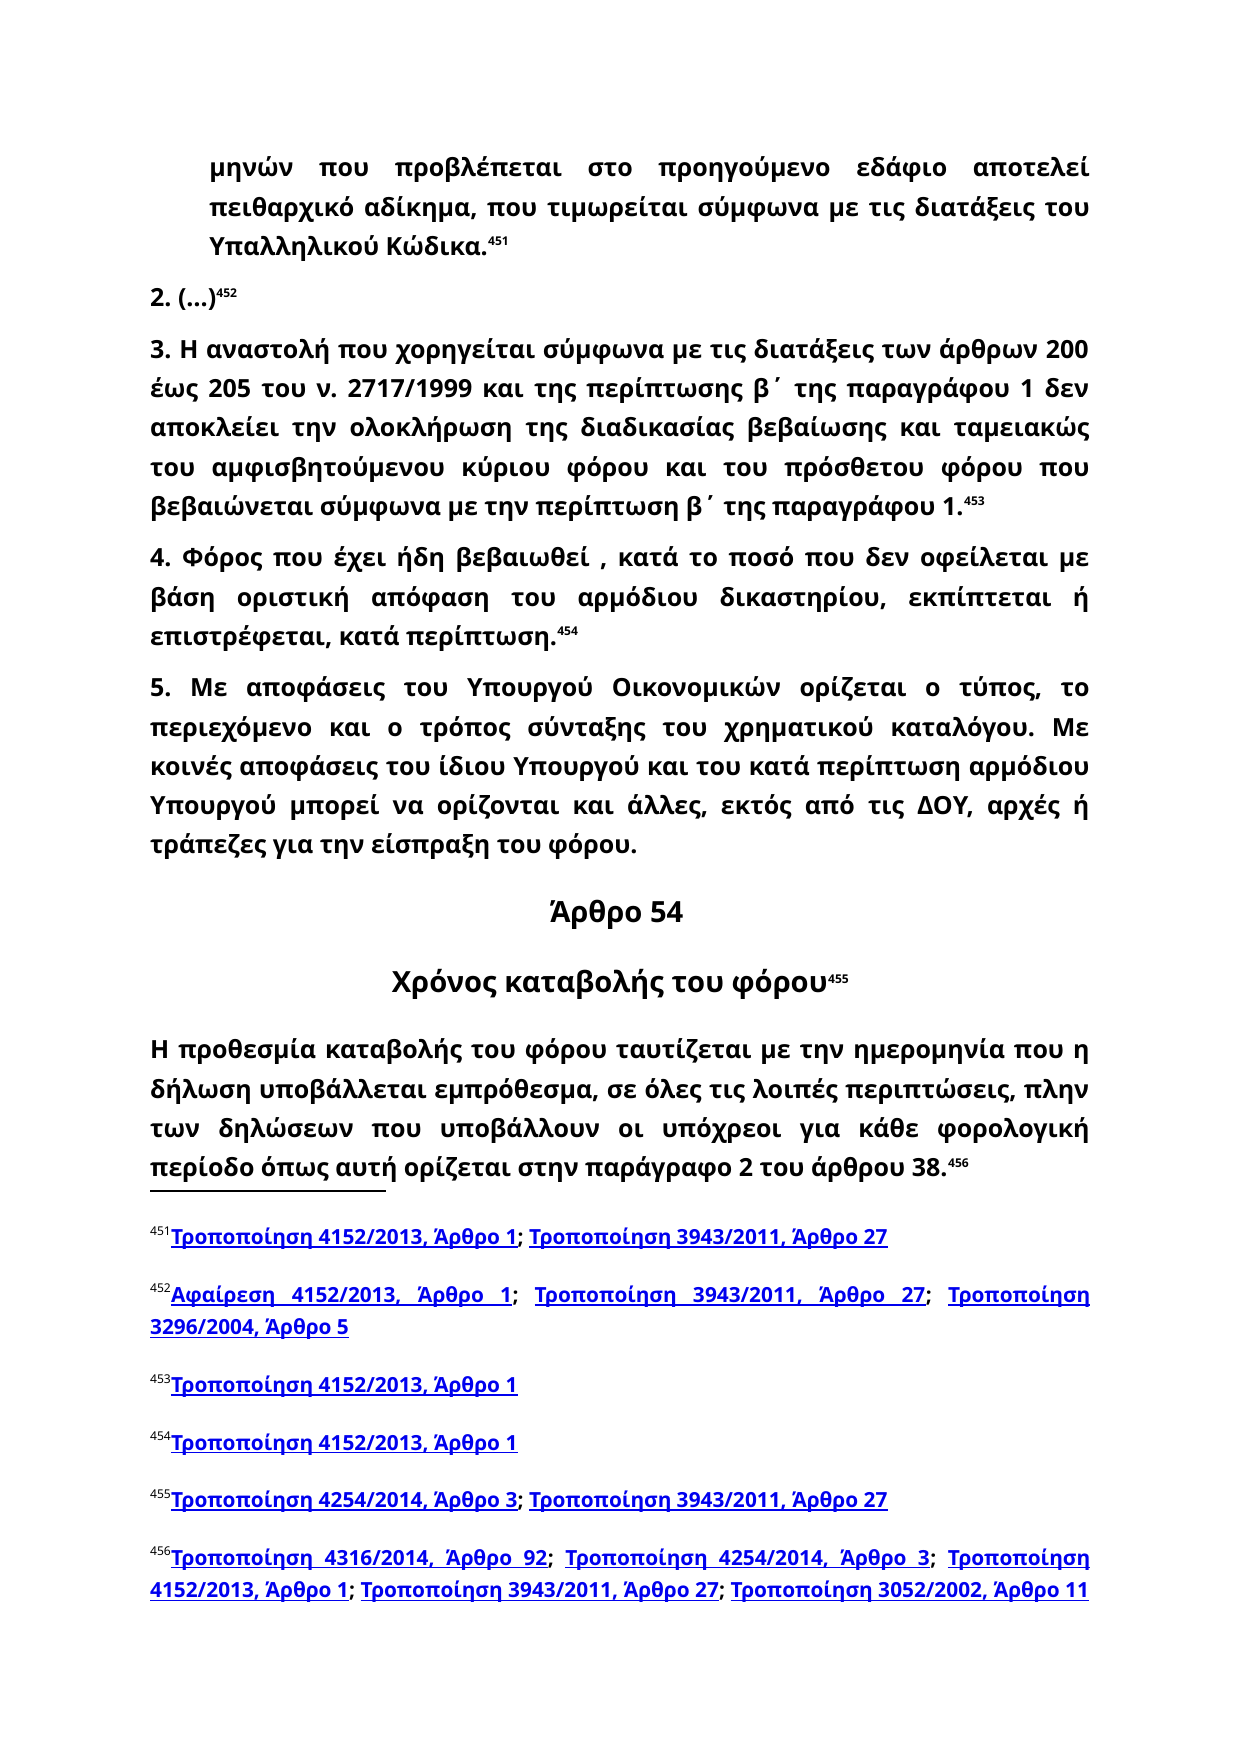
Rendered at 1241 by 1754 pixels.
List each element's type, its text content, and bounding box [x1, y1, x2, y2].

subtitle Άρθρο 54 [150, 891, 1090, 931]
text 5. Με αποφάσεις του Υπουργού Οικονομικών ορίζεται ο τύπος, το περιεχόμενο και ο τρόπος σύνταξης του χρηματικού καταλόγου. Με κοινές αποφάσεις του ίδιου Υπουργού και του κατά περίπτωση αρμόδιου Υπουργού μπορεί να ορίζονται και άλλες, εκτός από τις ΔΟΥ, αρχές ή τράπεζες για την είσπραξη του φόρου. [150, 670, 1090, 861]
text Τροποποίηση 4316/2014, Άρθρο 92; Τροποποίηση 4254/2014, Άρθρο 3; Τροποποίηση 4152/2013, Άρθρο 1; Τροποποίηση 3943/2011, Άρθρο 27; Τροποποίηση 3052/2002, Άρθρο 11 [150, 1543, 1090, 1604]
text 4. Φόρος που έχει ήδη βεβαιωθεί , κατά το ποσό που δεν οφείλεται με βάση οριστική απόφαση του αρμόδιου δικαστηρίου, εκπίπτεται ή επιστρέφεται, κατά περίπτωση. [150, 540, 1090, 652]
text Τροποποίηση 4152/2013, Άρθρο 1; Τροποποίηση 3943/2011, Άρθρο 27 [150, 1222, 1090, 1251]
text 2. (…) [150, 280, 1090, 314]
text Τροποποίηση 4152/2013, Άρθρο 1 [150, 1370, 1090, 1398]
subtitle Χρόνος καταβολής του φόρου [150, 961, 1090, 1001]
text Αφαίρεση 4152/2013, Άρθρο 1; Τροποποίηση 3943/2011, Άρθρο 27; Τροποποίηση 3296/2004, Άρθρο 5 [150, 1280, 1090, 1341]
list μηνών που προβλέπεται στο προηγούμενο εδάφιο αποτελεί πειθαρχικό αδίκημα, που τιμωρείται σύμφωνα με τις διατάξεις του Υπαλληλικού Κώδικα. [150, 150, 1090, 262]
text Τροποποίηση 4152/2013, Άρθρο 1 [150, 1428, 1090, 1456]
text Η προθεσμία καταβολής του φόρου ταυτίζεται με την ημερομηνία που η δήλωση υποβάλλεται εμπρόθεσμα, σε όλες τις λοιπές περιπτώσεις, πλην των δηλώσεων που υποβάλλουν οι υπόχρεοι για κάθε φορολογική περίοδο όπως αυτή ορίζεται στην παράγραφο 2 του άρθρου 38. [150, 1032, 1090, 1184]
text Τροποποίηση 4254/2014, Άρθρο 3; Τροποποίηση 3943/2011, Άρθρο 27 [150, 1485, 1090, 1514]
text 3. Η αναστολή που χορηγείται σύμφωνα με τις διατάξεις των άρθρων 200 έως 205 του ν. 2717/1999 και της περίπτωσης β΄ της παραγράφου 1 δεν αποκλείει την ολοκλήρωση της διαδικασίας βεβαίωσης και ταμειακώς του αμφισβητούμενου κύριου φόρου και του πρόσθετου φόρου που βεβαιώνεται σύμφωνα με την περίπτωση β΄ της παραγράφου 1. [150, 332, 1090, 522]
